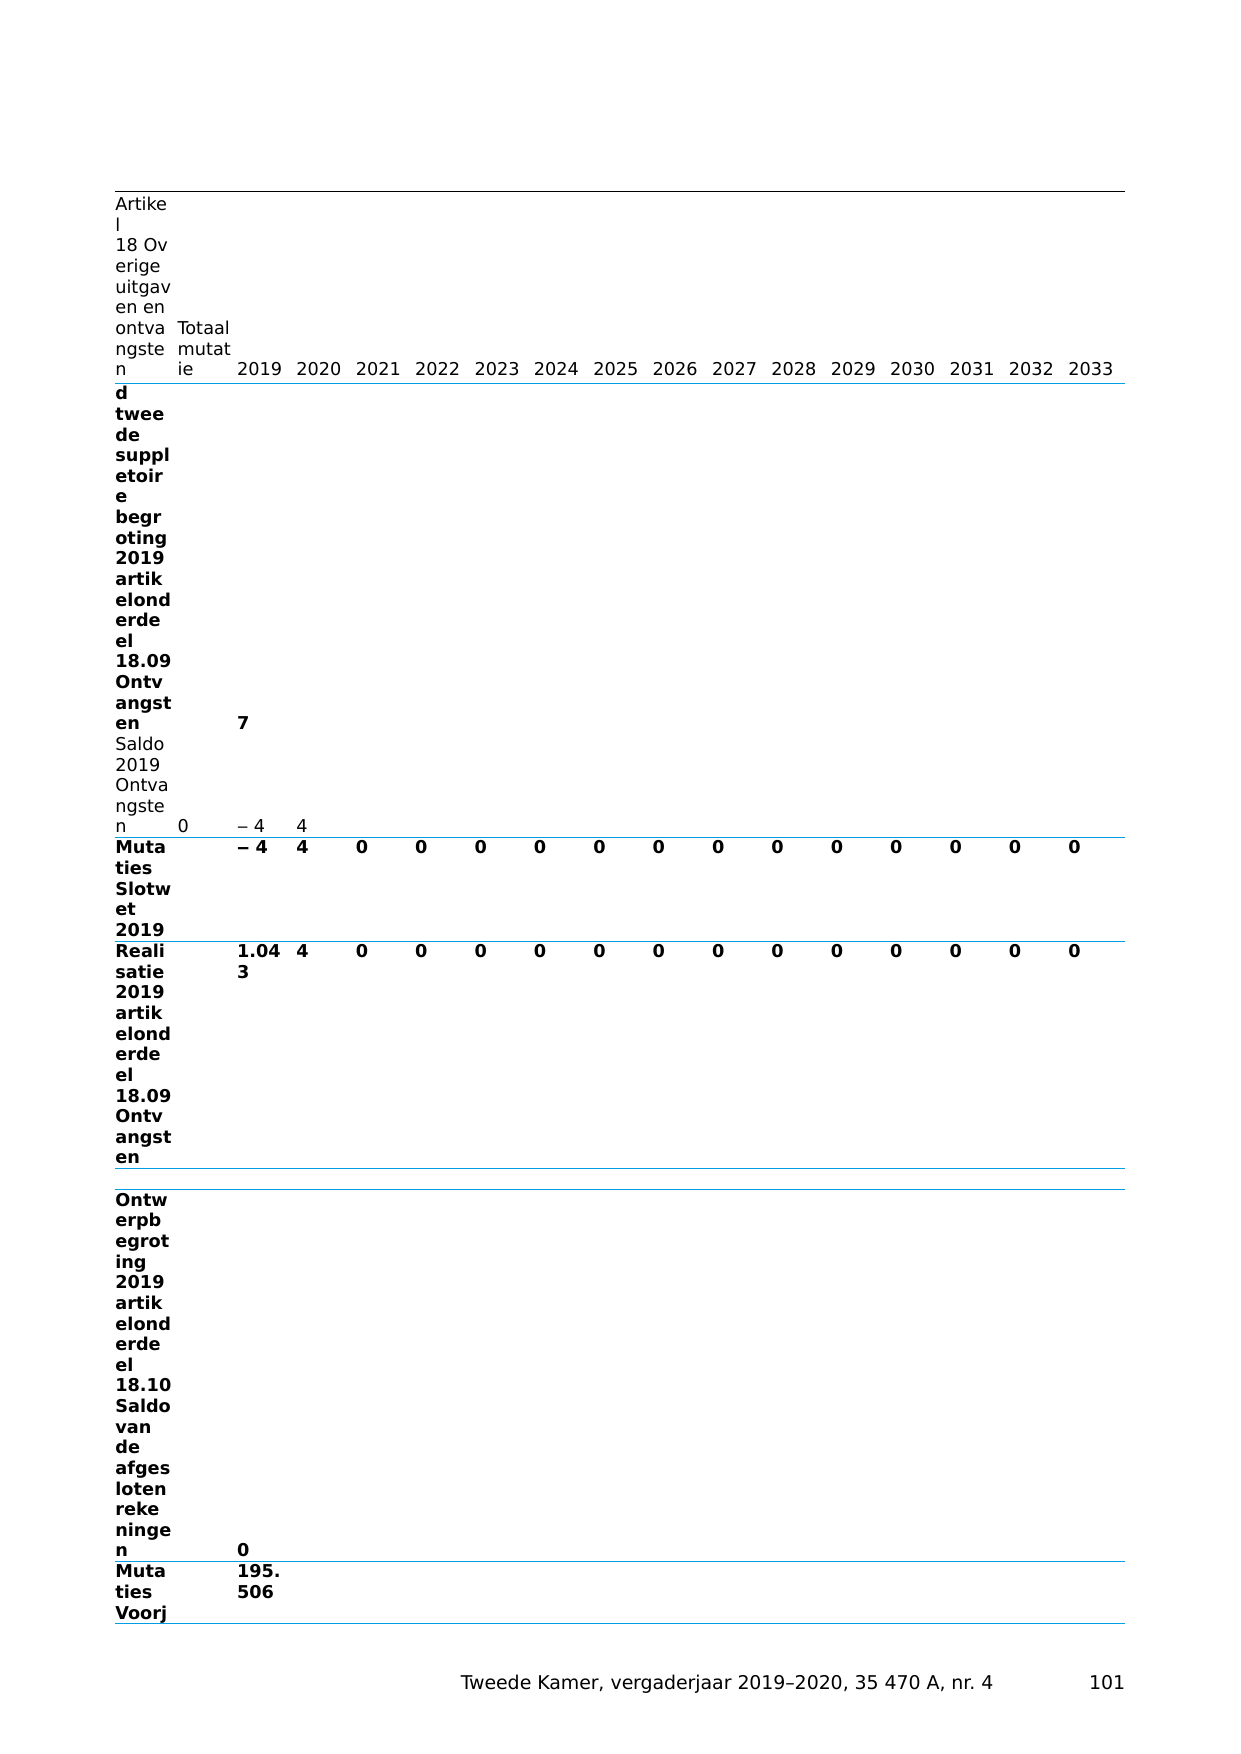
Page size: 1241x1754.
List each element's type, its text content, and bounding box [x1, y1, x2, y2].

table_header 2032 [1006, 192, 1065, 383]
table_cell 0 [531, 838, 590, 941]
table_cell 0 [650, 942, 709, 1168]
table_header 2033 [1065, 192, 1125, 383]
table_cell [709, 384, 768, 734]
table_cell 0 [946, 942, 1006, 1168]
table_cell [590, 1190, 649, 1561]
table_cell [175, 942, 234, 1168]
table_cell [590, 734, 649, 837]
table_cell 0 [175, 734, 234, 837]
table_cell 0 [828, 838, 887, 941]
table_cell 0 [1006, 838, 1065, 941]
table_cell 0 [828, 942, 887, 1168]
table_cell [650, 1169, 709, 1189]
table_cell Ontwerpbegroting 2019 artikelonderdeel 18.10 Saldo van de afgesloten rekeningen [115, 1190, 174, 1561]
table_cell [887, 384, 946, 734]
table_cell [650, 384, 709, 734]
table_cell 0 [1006, 942, 1065, 1168]
table_cell [828, 384, 887, 734]
table_cell 0 [887, 942, 946, 1168]
table_cell [887, 734, 946, 837]
table_header 2030 [887, 192, 946, 383]
table_cell [531, 1562, 590, 1623]
table_header 2029 [828, 192, 887, 383]
table_header 2026 [650, 192, 709, 383]
table_cell 0 [1065, 838, 1125, 941]
table_cell [471, 384, 531, 734]
table_cell 0 [353, 942, 412, 1168]
table_cell 0 [1065, 942, 1125, 1168]
table_cell [768, 734, 828, 837]
table_cell 0 [768, 942, 828, 1168]
table_cell 0 [353, 838, 412, 941]
table_cell [175, 1190, 234, 1561]
table_header 2025 [590, 192, 649, 383]
table_cell 0 [412, 838, 471, 941]
table_cell [709, 1562, 768, 1623]
table_cell [412, 1562, 471, 1623]
table_cell 0 [471, 838, 531, 941]
table_cell [293, 384, 353, 734]
table_cell [471, 734, 531, 837]
table_cell [175, 1562, 234, 1623]
table_cell [650, 734, 709, 837]
table_cell [353, 1190, 412, 1561]
table_cell [1065, 1169, 1125, 1189]
table_cell [887, 1190, 946, 1561]
table_cell [709, 1190, 768, 1561]
table_cell [175, 838, 234, 941]
table_cell [353, 734, 412, 837]
table_cell [946, 1562, 1006, 1623]
table_cell [650, 1190, 709, 1561]
table_cell [1065, 1190, 1125, 1561]
table_cell [293, 1562, 353, 1623]
table_cell [531, 1169, 590, 1189]
table_cell [353, 384, 412, 734]
table_header 2020 [293, 192, 353, 383]
table_header 2021 [353, 192, 412, 383]
table_cell [293, 1169, 353, 1189]
table_cell Realisatie 2019 artikelonderdeel 18.09 Ontvangsten [115, 942, 174, 1168]
table_cell [353, 1562, 412, 1623]
table_cell [293, 1190, 353, 1561]
table_cell [1065, 1562, 1125, 1623]
table_header Totaal mutatie [175, 192, 234, 383]
table_cell [768, 384, 828, 734]
table_cell 4 [293, 734, 353, 837]
table_cell 195.506 [234, 1562, 293, 1623]
table_cell [768, 1169, 828, 1189]
table_cell 0 [590, 838, 649, 941]
table_header 2028 [768, 192, 828, 383]
table_cell [590, 384, 649, 734]
table_cell [471, 1190, 531, 1561]
table_cell 7 [234, 384, 293, 734]
table_cell 4 [293, 942, 353, 1168]
table_header 2027 [709, 192, 768, 383]
table_cell [946, 734, 1006, 837]
table_cell Saldo 2019 Ontvangsten [115, 734, 174, 837]
table_cell [1006, 384, 1065, 734]
table_cell [412, 1169, 471, 1189]
table_cell [709, 734, 768, 837]
table_cell [709, 1169, 768, 1189]
table_cell ‒ 4 [234, 838, 293, 941]
table_header 2024 [531, 192, 590, 383]
table_header 2022 [412, 192, 471, 383]
table_cell [1065, 384, 1125, 734]
table_cell [590, 1562, 649, 1623]
table_cell Mutaties Voorj [115, 1562, 174, 1623]
table_cell [471, 1169, 531, 1189]
table_cell [115, 1169, 174, 1189]
table_cell [828, 1169, 887, 1189]
table_cell [531, 734, 590, 837]
table_cell [946, 1190, 1006, 1561]
table_cell 4 [293, 838, 353, 941]
table_cell [828, 1190, 887, 1561]
table_cell [1006, 1190, 1065, 1561]
table_cell 0 [709, 838, 768, 941]
table_cell 0 [531, 942, 590, 1168]
table_cell [1065, 734, 1125, 837]
table_header 2031 [946, 192, 1006, 383]
table_cell [175, 1169, 234, 1189]
table_cell 0 [946, 838, 1006, 941]
table_cell [590, 1169, 649, 1189]
table_cell 0 [650, 838, 709, 941]
table_cell Mutaties Slotwet 2019 [115, 838, 174, 941]
table_cell [471, 1562, 531, 1623]
table_header 2019 [234, 192, 293, 383]
table_cell [353, 1169, 412, 1189]
table_cell 0 [412, 942, 471, 1168]
table_cell [412, 734, 471, 837]
table_cell 1.043 [234, 942, 293, 1168]
table_cell [1006, 734, 1065, 837]
table_cell [175, 384, 234, 734]
table_cell [828, 1562, 887, 1623]
table_cell [1006, 1562, 1065, 1623]
table_cell [531, 1190, 590, 1561]
table_cell ‒ 4 [234, 734, 293, 837]
table_cell [887, 1169, 946, 1189]
table_cell [946, 1169, 1006, 1189]
table_cell 0 [768, 838, 828, 941]
table_header Artikel 18 Overige uitgaven en ontvangsten [115, 192, 174, 383]
table_cell [768, 1562, 828, 1623]
table_cell 0 [234, 1190, 293, 1561]
table_cell 0 [590, 942, 649, 1168]
table_cell 0 [709, 942, 768, 1168]
table_cell d tweede suppletoire begroting 2019 artikelonderdeel 18.09 Ontvangsten [115, 384, 174, 734]
table_cell [887, 1562, 946, 1623]
table_cell [412, 384, 471, 734]
table_cell [531, 384, 590, 734]
table_cell [828, 734, 887, 837]
table_cell [234, 1169, 293, 1189]
table_cell [946, 384, 1006, 734]
table_cell 0 [471, 942, 531, 1168]
table_header 2023 [471, 192, 531, 383]
table_cell [768, 1190, 828, 1561]
table_cell [1006, 1169, 1065, 1189]
table_cell [650, 1562, 709, 1623]
table_cell [412, 1190, 471, 1561]
table_cell 0 [887, 838, 946, 941]
